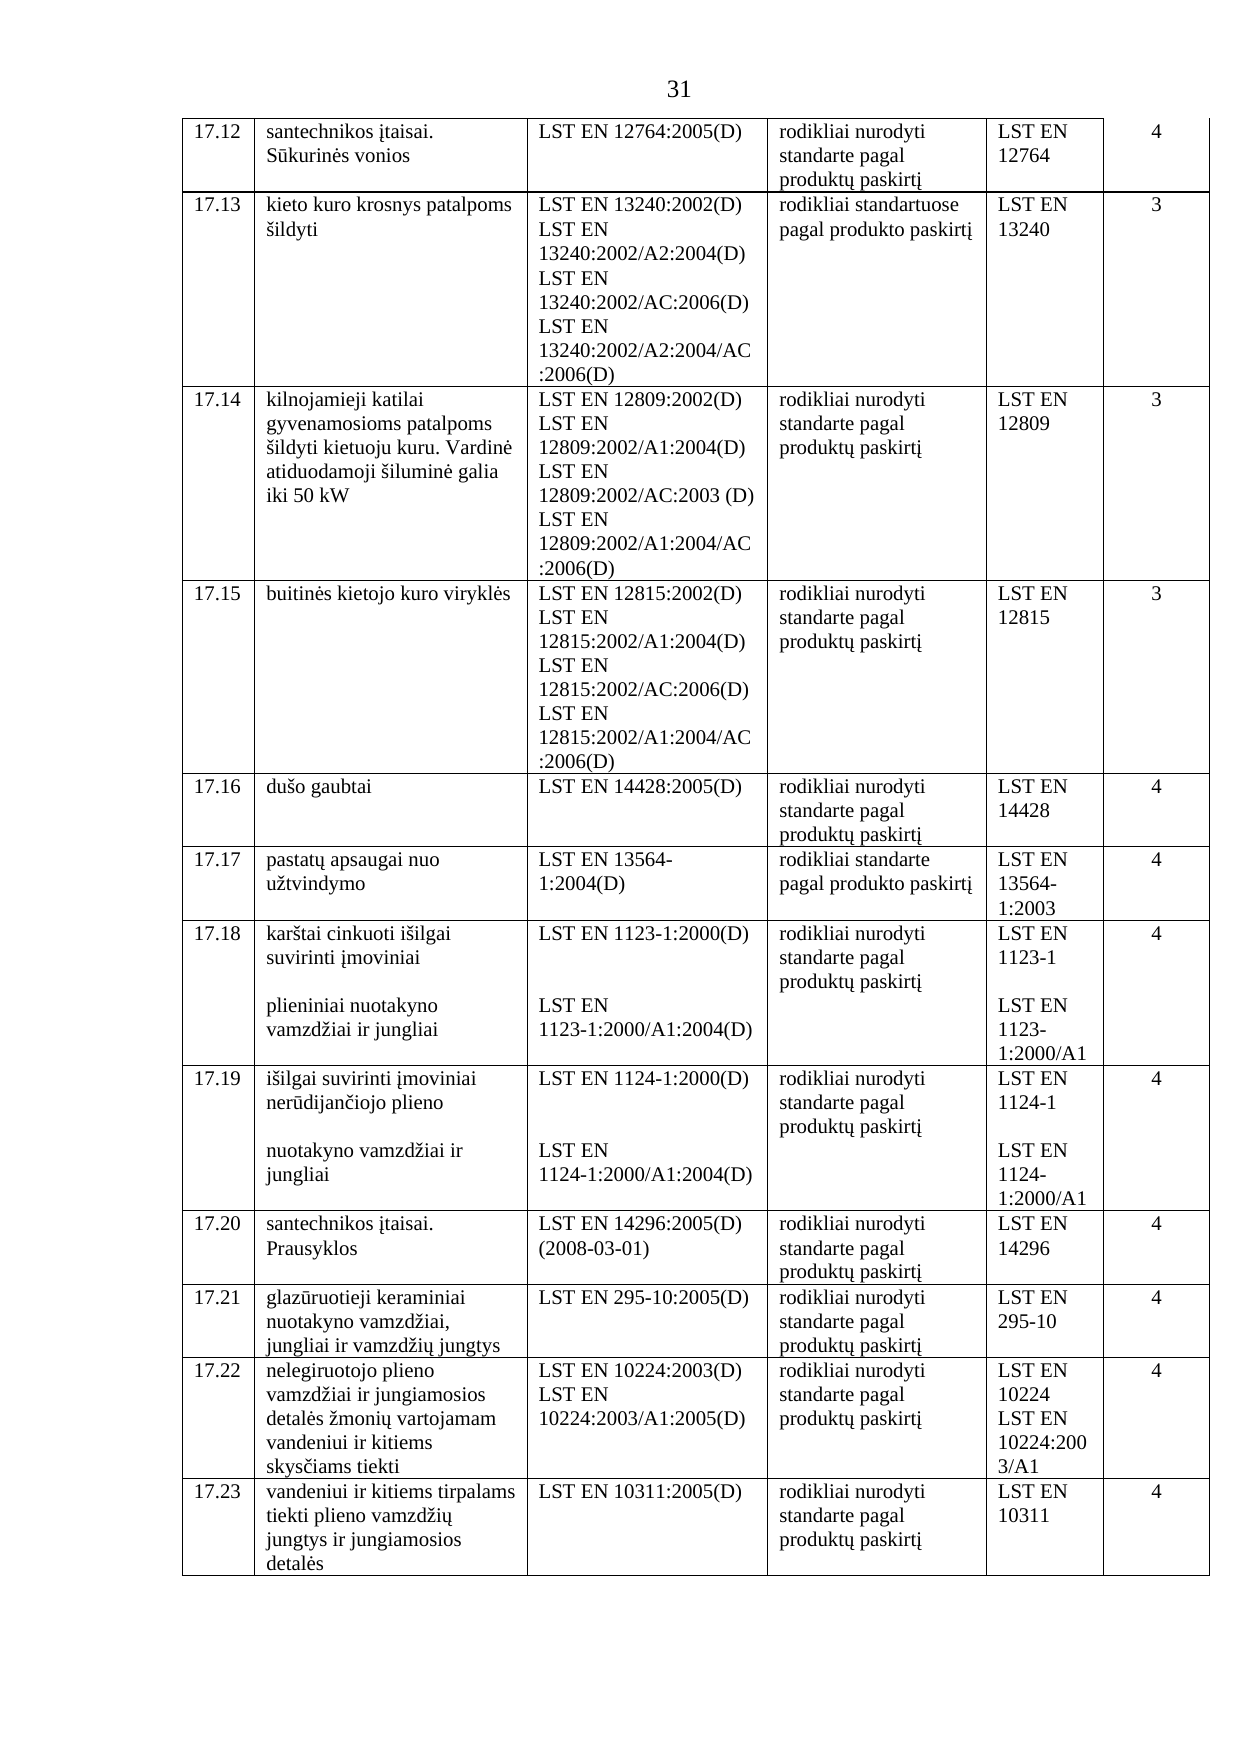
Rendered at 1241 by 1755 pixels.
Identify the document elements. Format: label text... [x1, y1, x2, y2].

table_cell pastatų apsaugai nuo užtvindymo [255, 847, 527, 919]
table_cell LST EN 295-10 [987, 1285, 1103, 1357]
table_cell LST EN 1124-1:2000(D) [528, 1066, 767, 1138]
table_cell buitinės kietojo kuro viryklės [255, 581, 527, 773]
table_cell dušo gaubtai [255, 774, 527, 846]
table_cell LST EN 12764:2005(D) [528, 119, 767, 191]
table_cell LST EN 1124-1:2000/A1 [987, 1138, 1103, 1210]
table_cell LST EN 14296 [987, 1211, 1103, 1283]
table_cell [1104, 265, 1209, 386]
table_cell LST EN 14428:2005(D) [528, 774, 767, 846]
table_cell LST EN 12809:2002(D) LST EN 12809:2002/A1:2004(D) LST EN 12809:2002/AC:2003 (D) LST EN 12809:2002/A1:2004/AC:2006(D) [528, 387, 767, 579]
table_cell vandeniui ir kitiems tirpalams tiekti plieno vamzdžių jungtys ir jungiamosios detalės [255, 1479, 527, 1575]
table_cell LST EN 12764 [987, 119, 1103, 191]
table_cell LST EN 295-10:2005(D) [528, 1285, 767, 1357]
table_cell 4 [1104, 118, 1209, 191]
table_cell nelegiruotojo plieno vamzdžiai ir jungiamosios detalės žmonių vartojamam vandeniui ir kitiems skysčiams tiekti [255, 1358, 527, 1478]
table_cell LST EN 14296:2005(D) (2008-03-01) [528, 1211, 767, 1283]
table_cell [1104, 1138, 1209, 1210]
table_cell 17.15 [183, 581, 254, 773]
table_cell išilgai suvirinti įmoviniai nerūdijančiojo plieno [255, 1066, 527, 1138]
table_cell kilnojamieji katilai gyvenamosioms patalpoms šildyti kietuoju kuru. Vardinė atiduodamoji šiluminė galia iki 50 kW [255, 387, 527, 579]
table_cell LST EN 1124-1 [987, 1066, 1103, 1138]
table_cell 3 [1104, 193, 1209, 264]
table_cell 4 [1104, 1358, 1209, 1478]
table_cell [183, 1138, 254, 1210]
table_cell 4 [1104, 1066, 1209, 1138]
table_cell nuotakyno vamzdžiai ir jungliai [255, 1138, 527, 1210]
table_cell rodikliai nurodyti standarte pagal produktų paskirtį [768, 387, 986, 579]
table_cell LST EN 12815 [987, 581, 1103, 773]
table_cell glazūruotieji keraminiai nuotakyno vamzdžiai, jungliai ir vamzdžių jungtys [255, 1285, 527, 1357]
table_cell LST EN 13240:2002/AC:2006(D) LST EN 13240:2002/A2:2004/AC:2006(D) [528, 265, 767, 386]
table_cell [768, 265, 986, 386]
table_cell 17.19 [183, 1066, 254, 1138]
table_cell santechnikos įtaisai. Sūkurinės vonios [255, 119, 527, 191]
table_cell LST EN 13240 [987, 193, 1103, 264]
table_cell LST EN 1123-1:2000/A1:2004(D) [528, 993, 767, 1065]
table_cell [183, 265, 254, 386]
table_cell [768, 1138, 986, 1210]
table_cell LST EN 14428 [987, 774, 1103, 846]
table_cell LST EN 12809 [987, 387, 1103, 579]
table_cell LST EN 1123-1 [987, 921, 1103, 993]
table_cell 4 [1104, 1479, 1209, 1575]
table_cell [183, 993, 254, 1065]
table_cell [768, 993, 986, 1065]
table_cell rodikliai nurodyti standarte pagal produktų paskirtį [768, 1285, 986, 1357]
table_cell rodikliai nurodyti standarte pagal produktų paskirtį [768, 1358, 986, 1478]
table_cell karštai cinkuoti išilgai suvirinti įmoviniai [255, 921, 527, 993]
table_cell 17.13 [183, 193, 254, 264]
table_cell 17.23 [183, 1479, 254, 1575]
table_cell rodikliai nurodyti standarte pagal produktų paskirtį [768, 581, 986, 773]
table_cell 17.17 [183, 847, 254, 919]
table_cell LST EN 1123-1:2000/A1 [987, 993, 1103, 1065]
table_cell 17.18 [183, 921, 254, 993]
table_cell 17.20 [183, 1211, 254, 1283]
table_cell rodikliai nurodyti standarte pagal produktų paskirtį [768, 921, 986, 993]
table_cell LST EN 10224 LST EN 10224:2003/A1 [987, 1358, 1103, 1478]
table_cell kieto kuro krosnys patalpoms šildyti [255, 193, 527, 386]
table_cell LST EN 13564-1:2004(D) [528, 847, 767, 919]
table_cell LST EN 10311 [987, 1479, 1103, 1575]
table_cell rodikliai standartuose pagal produkto paskirtį [768, 193, 986, 264]
table_cell LST EN 1124-1:2000/A1:2004(D) [528, 1138, 767, 1210]
table_cell plieniniai nuotakyno vamzdžiai ir jungliai [255, 993, 527, 1065]
table_cell [1104, 993, 1209, 1065]
table_cell 4 [1104, 1285, 1209, 1357]
table_cell 4 [1104, 847, 1209, 919]
table_cell 17.22 [183, 1358, 254, 1478]
table_cell rodikliai nurodyti standarte pagal produktų paskirtį [768, 1066, 986, 1138]
table_cell LST EN 13564-1:2003 [987, 847, 1103, 919]
table_cell 17.14 [183, 387, 254, 579]
table_cell rodikliai nurodyti standarte pagal produktų paskirtį [768, 1479, 986, 1575]
table_cell 4 [1104, 1211, 1209, 1283]
table_cell rodikliai standarte pagal produkto paskirtį [768, 847, 986, 919]
table_cell LST EN 13240:2002(D) LST EN 13240:2002/A2:2004(D) [528, 193, 767, 264]
table_cell santechnikos įtaisai. Prausyklos [255, 1211, 527, 1283]
table_cell 3 [1104, 387, 1209, 579]
table_cell 17.21 [183, 1285, 254, 1357]
table_cell LST EN 10224:2003(D) LST EN 10224:2003/A1:2005(D) [528, 1358, 767, 1478]
table_cell 4 [1104, 774, 1209, 846]
table_cell [987, 265, 1103, 386]
table_cell 3 [1104, 581, 1209, 773]
table_cell LST EN 12815:2002(D) LST EN 12815:2002/A1:2004(D) LST EN 12815:2002/AC:2006(D) LST EN 12815:2002/A1:2004/AC:2006(D) [528, 581, 767, 773]
table_cell LST EN 1123-1:2000(D) [528, 921, 767, 993]
table_cell 17.16 [183, 774, 254, 846]
table_cell rodikliai nurodyti standarte pagal produktų paskirtį [768, 1211, 986, 1283]
table_cell 17.12 [183, 119, 254, 191]
table_cell LST EN 10311:2005(D) [528, 1479, 767, 1575]
table_cell 4 [1104, 921, 1209, 993]
table_cell rodikliai nurodyti standarte pagal produktų paskirtį [768, 774, 986, 846]
table_cell rodikliai nurodyti standarte pagal produktų paskirtį [768, 119, 986, 191]
